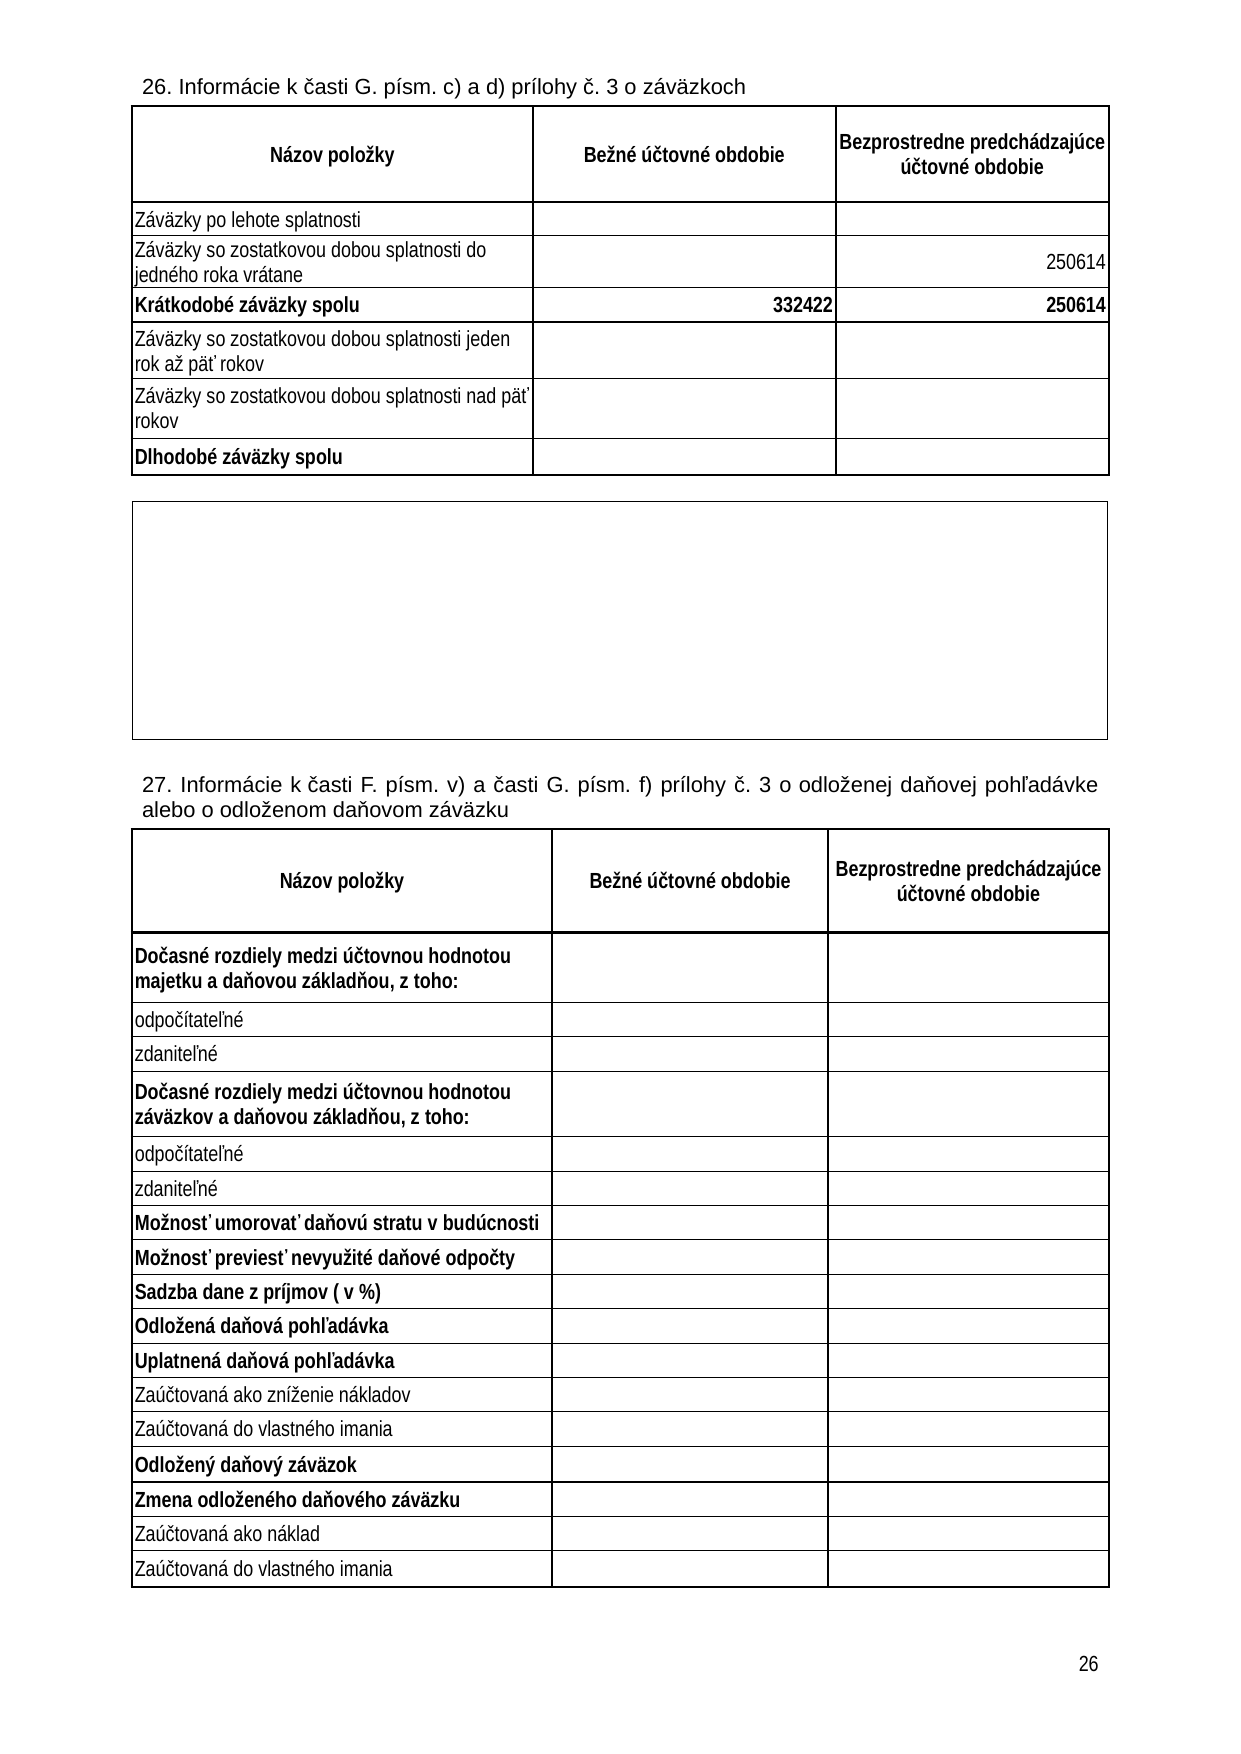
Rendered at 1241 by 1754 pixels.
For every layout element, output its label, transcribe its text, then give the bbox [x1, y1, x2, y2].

table_cell [829, 1206, 1108, 1239]
table_cell [829, 1037, 1108, 1071]
table_cell [553, 1309, 827, 1342]
table_cell Záväzky so zostatkovou dobou splatnosti nad päť rokov [133, 379, 532, 438]
table_cell [553, 1517, 827, 1550]
table_cell [829, 1447, 1108, 1481]
table_cell Dočasné rozdiely medzi účtovnou hodnotou záväzkov a daňovou základňou, z toho: [133, 1072, 551, 1136]
text 26. Informácie k časti G. písm. c) a d) prílohy č. 3 o záväzkoch [142, 74, 1098, 99]
table_header Názov položky [133, 107, 532, 201]
table_cell [837, 379, 1108, 438]
table_cell [553, 1137, 827, 1171]
table_cell [829, 934, 1108, 1002]
table_cell Záväzky so zostatkovou dobou splatnosti do jedného roka vrátane [133, 236, 532, 287]
table_cell [553, 1447, 827, 1481]
table_cell odpočítateľné [133, 1003, 551, 1036]
table_cell [553, 1551, 827, 1586]
table_cell [553, 1240, 827, 1274]
table_cell [829, 1517, 1108, 1550]
table_cell [837, 203, 1108, 235]
table_cell [829, 1003, 1108, 1036]
table_cell Zaúčtovaná do vlastného imania [133, 1551, 551, 1586]
table_cell [553, 1206, 827, 1239]
table_cell 250614 [837, 236, 1108, 287]
table_cell Sadzba dane z príjmov ( v %) [133, 1275, 551, 1308]
table_cell odpočítateľné [133, 1137, 551, 1171]
table_cell Zmena odloženého daňového záväzku [133, 1483, 551, 1516]
table_cell Krátkodobé záväzky spolu [133, 288, 532, 321]
table_cell [829, 1172, 1108, 1205]
table_header Bezprostredne predchádzajúce účtovné obdobie [829, 830, 1108, 931]
table_cell [553, 1275, 827, 1308]
table_cell [829, 1137, 1108, 1171]
table_cell [829, 1309, 1108, 1342]
table_header Názov položky [133, 830, 551, 931]
table_cell [553, 1378, 827, 1411]
table_cell Záväzky so zostatkovou dobou splatnosti jeden rok až päť rokov [133, 323, 532, 378]
text 27. Informácie k časti F. písm. v) a časti G. písm. f) prílohy č. 3 o odloženej daňovej pohľadávke alebo o odloženom daňovom záväzku [142, 772, 1098, 822]
table_cell Zaúčtovaná ako zníženie nákladov [133, 1378, 551, 1411]
table_cell 332422 [534, 288, 835, 321]
table_header Bezprostredne predchádzajúce účtovné obdobie [837, 107, 1108, 201]
table_cell Odložená daňová pohľadávka [133, 1309, 551, 1342]
table_cell [829, 1412, 1108, 1446]
table_cell Zaúčtovaná ako náklad [133, 1517, 551, 1550]
table_cell Dlhodobé záväzky spolu [133, 439, 532, 474]
table_cell Odložený daňový záväzok [133, 1447, 551, 1481]
table_cell [829, 1240, 1108, 1274]
table_cell [829, 1344, 1108, 1377]
table_cell 250614 [837, 288, 1108, 321]
table_cell zdaniteľné [133, 1037, 551, 1071]
table_cell Záväzky po lehote splatnosti [133, 203, 532, 235]
table_cell Možnosť umorovať daňovú stratu v budúcnosti [133, 1206, 551, 1239]
table_cell [553, 1344, 827, 1377]
table_cell zdaniteľné [133, 1172, 551, 1205]
table_cell [553, 1072, 827, 1136]
table_cell [553, 1172, 827, 1205]
table_cell [534, 203, 835, 235]
table_cell [534, 236, 835, 287]
table_cell [829, 1551, 1108, 1586]
table_cell [553, 1483, 827, 1516]
table_cell Dočasné rozdiely medzi účtovnou hodnotou majetku a daňovou základňou, z toho: [133, 934, 551, 1002]
table_header Bežné účtovné obdobie [553, 830, 827, 931]
table_cell [553, 1412, 827, 1446]
table_cell [553, 1003, 827, 1036]
table_cell [829, 1378, 1108, 1411]
table_cell [553, 934, 827, 1002]
table_cell [829, 1072, 1108, 1136]
table_cell [829, 1275, 1108, 1308]
table_cell [534, 439, 835, 474]
table_cell Možnosť previesť nevyužité daňové odpočty [133, 1240, 551, 1274]
table_cell [534, 323, 835, 378]
table_cell Uplatnená daňová pohľadávka [133, 1344, 551, 1377]
table_header [133, 502, 1107, 739]
table_cell [837, 323, 1108, 378]
table_cell Zaúčtovaná do vlastného imania [133, 1412, 551, 1446]
table_cell [553, 1037, 827, 1071]
table_cell [534, 379, 835, 438]
table_cell [837, 439, 1108, 474]
table_cell [829, 1483, 1108, 1516]
table_header Bežné účtovné obdobie [534, 107, 835, 201]
